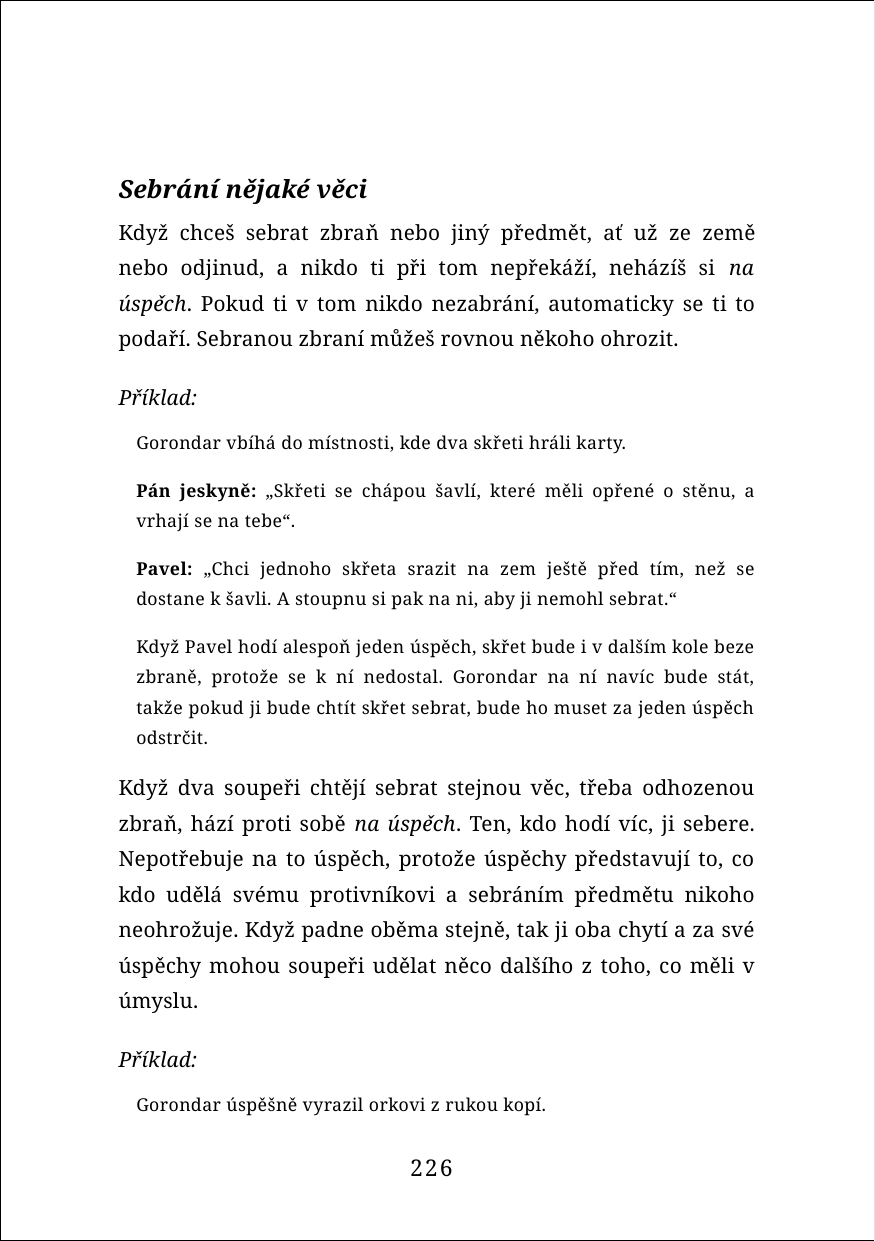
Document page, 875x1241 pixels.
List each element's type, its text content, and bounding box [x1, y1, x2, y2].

subtitle Sebrání nějaké věci [118, 172, 756, 206]
text Pavel: „Chci jednoho skřeta srazit na zem ještě před tím, než se dostane k šavli. A stoupnu si pak na ni, aby ji nemohl sebrat.“ [136, 557, 756, 611]
text Gorondar vbíhá do místnosti, kde dva skřeti hráli karty. [136, 431, 756, 455]
text Příklad: [118, 383, 756, 412]
text Když Pavel hodí alespoň jeden úspěch, skřet bude i v dalším kole beze zbraně, protože se k ní nedostal. Gorondar na ní navíc bude stát, takže pokud ji bude chtít skřet sebrat, bude ho muset za jeden úspěch odstrčit. [136, 635, 756, 749]
text Příklad: [118, 1046, 756, 1074]
text Když chceš sebrat zbraň nebo jiný předmět, ať už ze země nebo odjinud, a nikdo ti při tom nepřekáží, neházíš si na úspěch. Pokud ti v tom nikdo nezabrání, automaticky se ti to podaří. Sebranou zbraní můžeš rovnou někoho ohrozit. [118, 218, 756, 353]
text Pán jeskyně: „Skřeti se chápou šavlí, které měli opřené o stěnu, a vrhají se na tebe“. [136, 478, 756, 533]
text Když dva soupeři chtějí sebrat stejnou věc, třeba odhozenou zbraň, hází proti sobě na úspěch. Ten, kdo hodí víc, ji sebere. Nepotřebuje na to úspěch, protože úspěchy představují to, co kdo udělá svému protivníkovi a sebráním předmětu nikoho neohrožuje. Když padne oběma stejně, tak ji oba chytí a za své úspěchy mohou soupeři udělat něco dalšího z toho, co měli v úmyslu. [118, 773, 756, 1015]
text Gorondar úspěšně vyrazil orkovi z rukou kopí. [136, 1093, 756, 1117]
